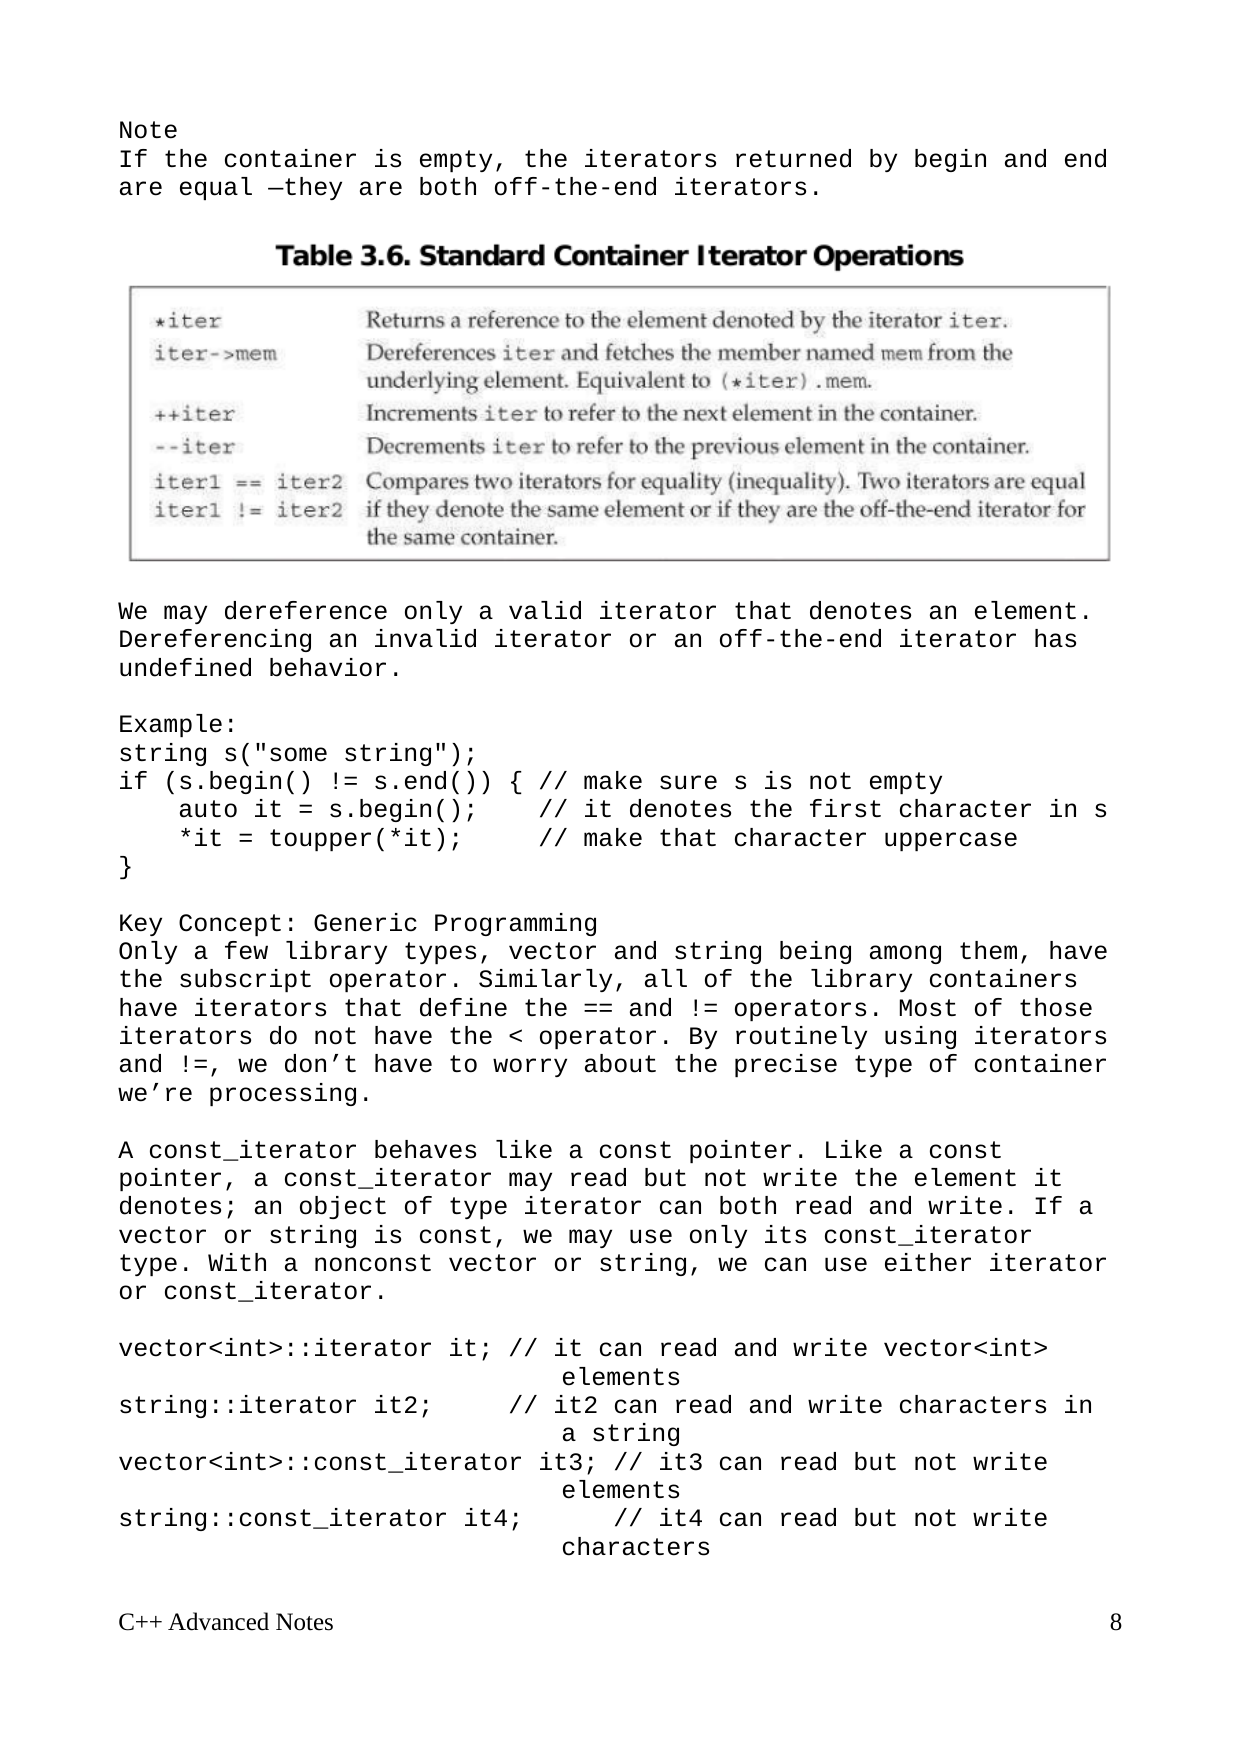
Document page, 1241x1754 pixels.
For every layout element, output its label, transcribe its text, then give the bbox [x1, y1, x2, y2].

text string s("some string"); [118, 740, 1122, 768]
text } [118, 853, 1122, 882]
text vector<int>::const_iterator it3; // it3 can read but not write elements [118, 1449, 1122, 1506]
text We may dereference only a valid iterator that denotes an element. Dereferencing an invalid iterator or an off-the-end iterator has undefined behavior. [118, 598, 1122, 683]
text string::const_iterator it4; // it4 can read but not write [118, 1506, 1122, 1534]
text string::iterator it2; // it2 can read and write characters in a string [118, 1393, 1122, 1449]
text characters [118, 1534, 1122, 1563]
text Note [118, 118, 1122, 146]
text Example: [118, 712, 1122, 740]
text if (s.begin() != s.end()) { // make sure s is not empty [118, 768, 1122, 797]
text *it = toupper(*it); // make that character uppercase [118, 825, 1122, 853]
text A const_iterator behaves like a const pointer. Like a const pointer, a const_iterator may read but not write the element it denotes; an object of type iterator can both read and write. If a vector or string is const, we may use only its const_iterator type. With a nonconst vector or string, we can use either iterator or const_iterator. [118, 1137, 1122, 1307]
text Only a few library types, vector and string being among them, have the subscript operator. Similarly, all of the library containers have iterators that define the == and != operators. Most of those iterators do not have the < operator. By routinely using iterators and !=, we don’t have to worry about the precise type of container we’re processing. [118, 938, 1122, 1108]
text If the container is empty, the iterators returned by begin and end are equal —they are both off-the-end iterators. [118, 146, 1122, 203]
text auto it = s.begin(); // it denotes the first character in s [118, 797, 1122, 825]
picture [118, 231, 1123, 571]
text vector<int>::iterator it; // it can read and write vector<int> elements [118, 1336, 1122, 1393]
text Key Concept: Generic Programming [118, 910, 1122, 938]
